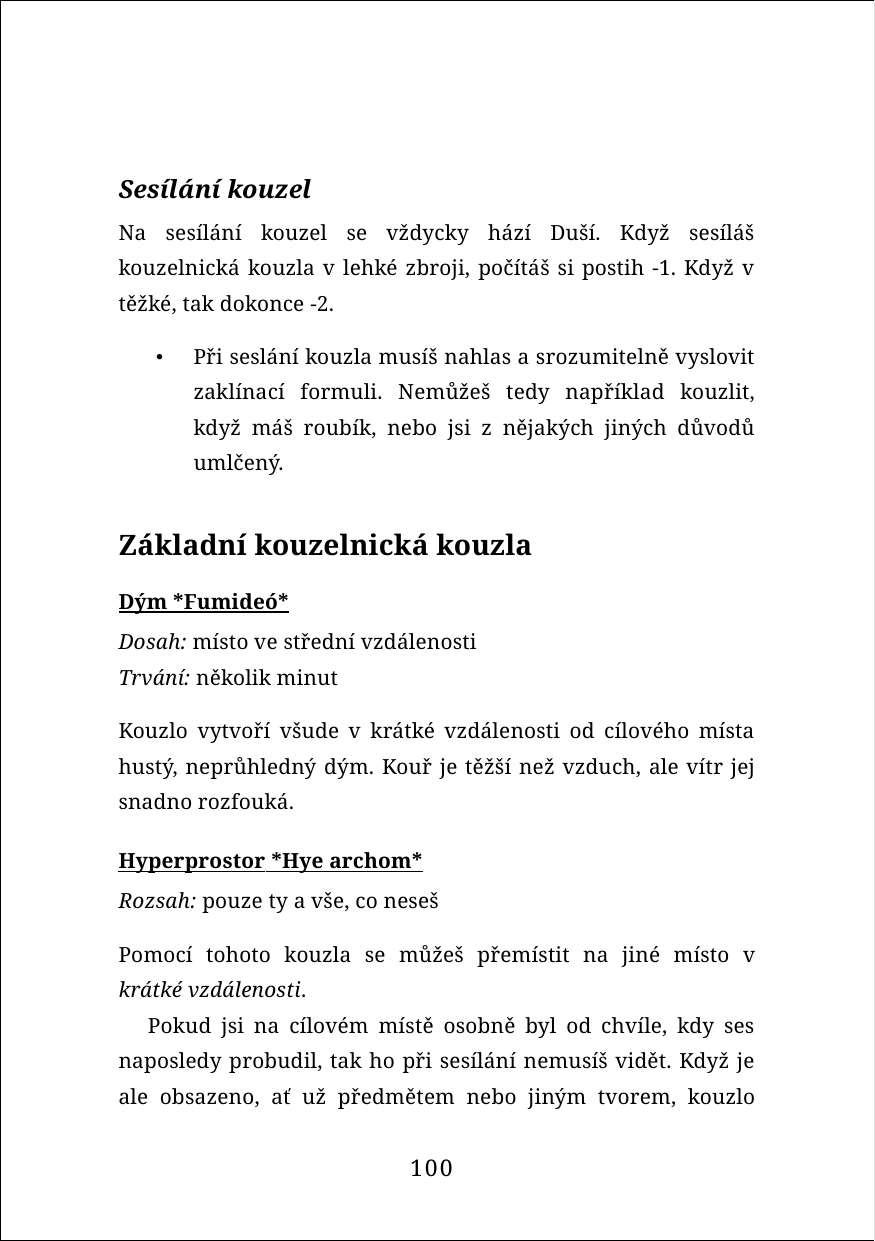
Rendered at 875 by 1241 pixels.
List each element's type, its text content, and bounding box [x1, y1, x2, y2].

text Pomocí tohoto kouzla se můžeš přemístit na jiné místo v krátké vzdálenosti. Pokud jsi na cílovém místě osobně byl od chvíle, kdy ses naposledy probudil, tak ho při sesílání nemusíš vidět. Když je ale obsazeno, ať už předmětem nebo jiným tvorem, kouzlo [118, 940, 756, 1110]
text Na sesílání kouzel se vždycky hází Duší. Když sesíláš kouzelnická kouzla v lehké zbroji, počítáš si postih -1. Když v těžké, tak dokonce -2. [118, 218, 756, 317]
list Při seslání kouzla musíš nahlas a srozumitelně vyslovit zaklínací formuli. Nemůžeš tedy například kouzlit, když máš roubík, nebo jsi z nějakých jiných důvodů umlčený. [156, 342, 756, 477]
text Rozsah: pouze ty a vše, co neseš [118, 887, 756, 915]
text Dosah: místo ve střední vzdálenosti Trvání: několik minut [118, 627, 756, 691]
subtitle Sesílání kouzel [118, 172, 756, 206]
subtitle Dým *Fumideó* [118, 587, 756, 616]
subtitle Hyperprostor *Hye archom* [118, 846, 756, 875]
subtitle Základní kouzelnická kouzla [118, 525, 756, 564]
text Kouzlo vytvoří všude v krátké vzdálenosti od cílového místa hustý, neprůhledný dým. Kouř je těžší než vzduch, ale vítr jej snadno rozfouká. [118, 716, 756, 816]
